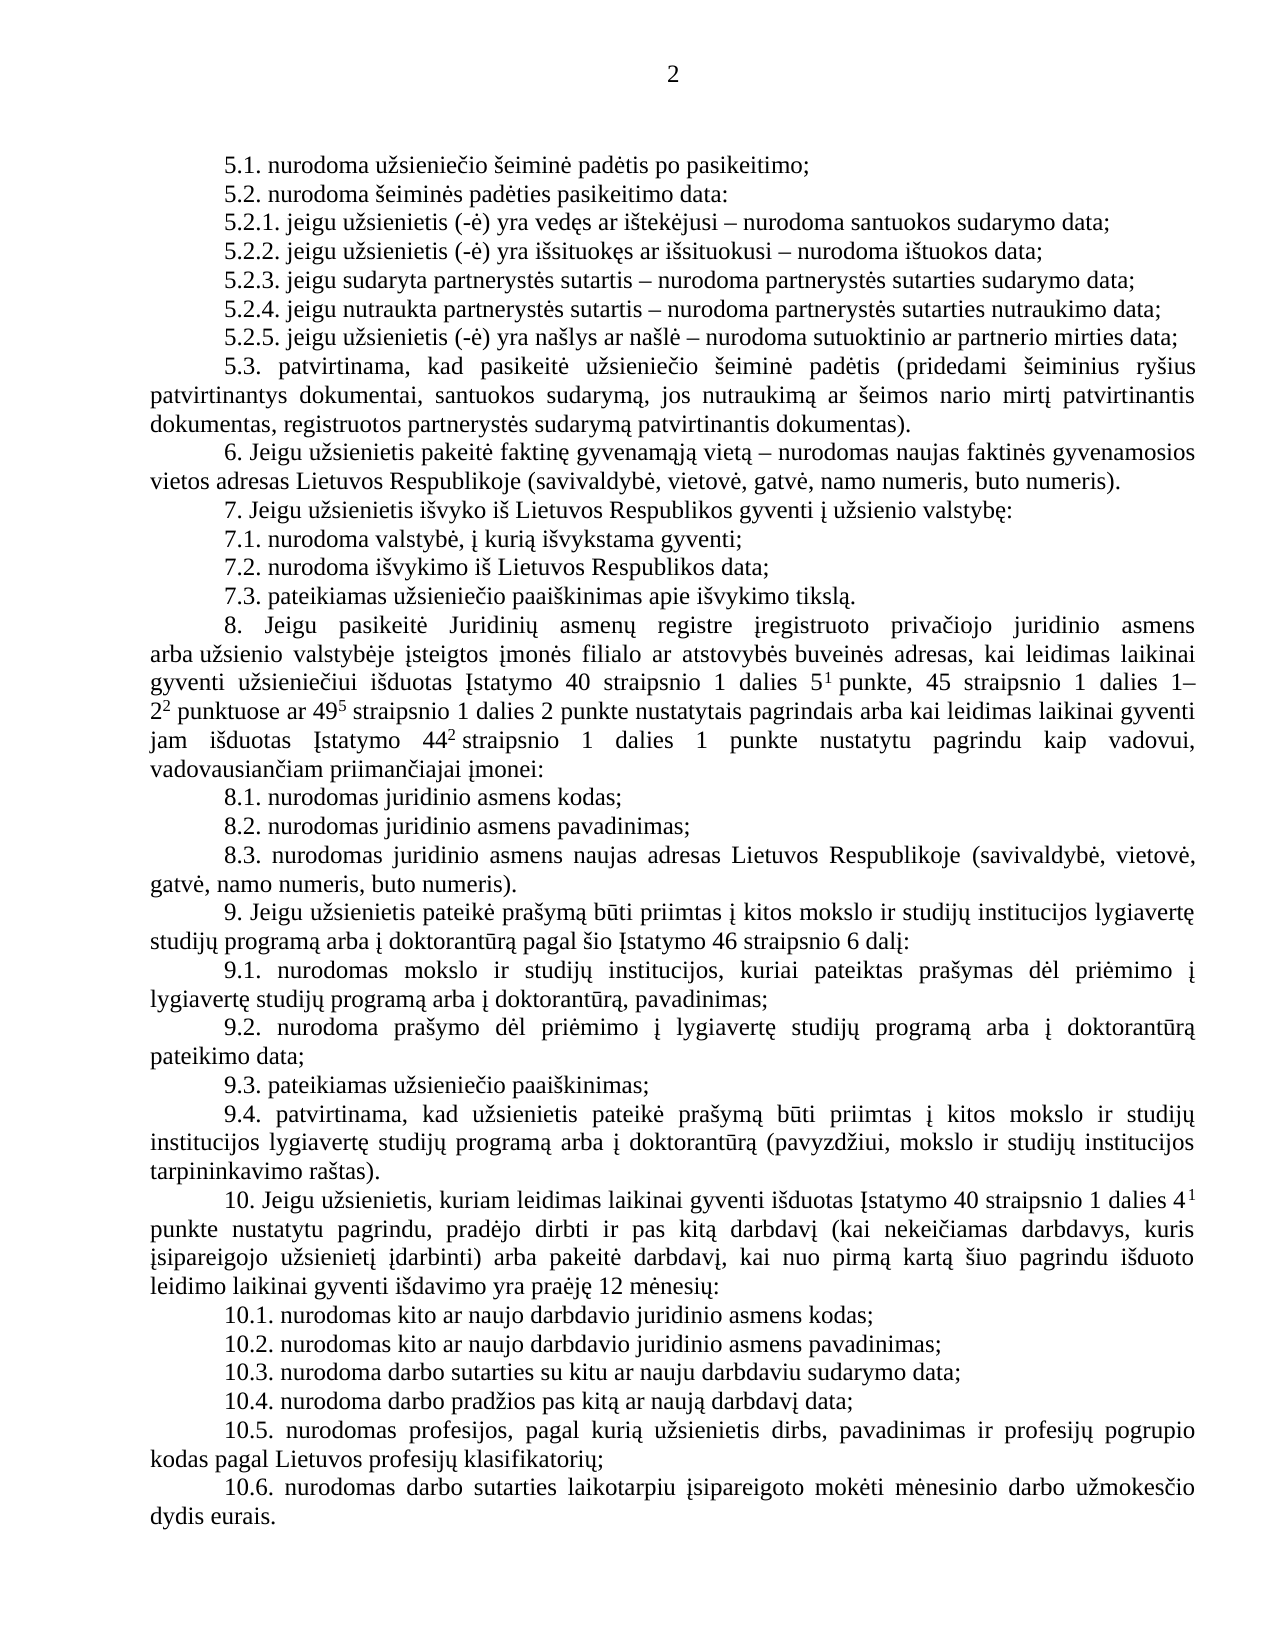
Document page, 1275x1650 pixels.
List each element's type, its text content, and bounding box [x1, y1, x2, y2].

text 9.1. nurodomas mokslo ir studijų institucijos, kuriai pateiktas prašymas dėl priėmimo į lygiavertę studijų programą arba į doktorantūrą, pavadinimas; [150, 955, 1196, 1012]
text 10. Jeigu užsienietis, kuriam leidimas laikinai gyventi išduotas Įstatymo 40 straipsnio 1 dalies 41 punkte nustatytu pagrindu, pradėjo dirbti ir pas kitą darbdavį (kai nekeičiamas darbdavys, kuris įsipareigojo užsienietį įdarbinti) arba pakeitė darbdavį, kai nuo pirmą kartą šiuo pagrindu išduoto leidimo laikinai gyventi išdavimo yra praėję 12 mėnesių: [150, 1185, 1196, 1300]
text 10.4. nurodoma darbo pradžios pas kitą ar naują darbdavį data; [150, 1386, 1196, 1415]
text 5.1. nurodoma užsieniečio šeiminė padėtis po pasikeitimo; [150, 150, 1196, 179]
text 10.2. nurodomas kito ar naujo darbdavio juridinio asmens pavadinimas; [150, 1329, 1196, 1357]
text 5.3. patvirtinama, kad pasikeitė užsieniečio šeiminė padėtis (pridedami šeiminius ryšius patvirtinantys dokumentai, santuokos sudarymą, jos nutraukimą ar šeimos nario mirtį patvirtinantis dokumentas, registruotos partnerystės sudarymą patvirtinantis dokumentas). [150, 351, 1196, 437]
text 10.1. nurodomas kito ar naujo darbdavio juridinio asmens kodas; [150, 1300, 1196, 1329]
text 9.2. nurodoma prašymo dėl priėmimo į lygiavertę studijų programą arba į doktorantūrą pateikimo data; [150, 1012, 1196, 1070]
text 10.6. nurodomas darbo sutarties laikotarpiu įsipareigoto mokėti mėnesinio darbo užmokesčio dydis eurais. [150, 1472, 1196, 1530]
text 5.2.4. jeigu nutraukta partnerystės sutartis – nurodoma partnerystės sutarties nutraukimo data; [150, 294, 1196, 322]
text 8.2. nurodomas juridinio asmens pavadinimas; [150, 811, 1196, 840]
text 9. Jeigu užsienietis pateikė prašymą būti priimtas į kitos mokslo ir studijų institucijos lygiavertę studijų programą arba į doktorantūrą pagal šio Įstatymo 46 straipsnio 6 dalį: [150, 897, 1196, 955]
text 5.2. nurodoma šeiminės padėties pasikeitimo data: [150, 179, 1196, 207]
text 8.1. nurodomas juridinio asmens kodas; [150, 782, 1196, 811]
text 9.3. pateikiamas užsieniečio paaiškinimas; [150, 1070, 1196, 1099]
text 8.3. nurodomas juridinio asmens naujas adresas Lietuvos Respublikoje (savivaldybė, vietovė, gatvė, namo numeris, buto numeris). [150, 840, 1196, 897]
text 10.3. nurodoma darbo sutarties su kitu ar nauju darbdaviu sudarymo data; [150, 1357, 1196, 1386]
text 5.2.3. jeigu sudaryta partnerystės sutartis – nurodoma partnerystės sutarties sudarymo data; [150, 265, 1196, 294]
text 7.3. pateikiamas užsieniečio paaiškinimas apie išvykimo tikslą. [150, 581, 1196, 610]
text 9.4. patvirtinama, kad užsienietis pateikė prašymą būti priimtas į kitos mokslo ir studijų institucijos lygiavertę studijų programą arba į doktorantūrą (pavyzdžiui, mokslo ir studijų institucijos tarpininkavimo raštas). [150, 1099, 1196, 1185]
text 8. Jeigu pasikeitė Juridinių asmenų registre įregistruoto privačiojo juridinio asmens arba užsienio valstybėje įsteigtos įmonės filialo ar atstovybės buveinės adresas, kai leidimas laikinai gyventi užsieniečiui išduotas Įstatymo 40 straipsnio 1 dalies 51 punkte, 45 straipsnio 1 dalies 1–22 punktuose ar 495 straipsnio 1 dalies 2 punkte nustatytais pagrindais arba kai leidimas laikinai gyventi jam išduotas Įstatymo 442 straipsnio 1 dalies 1 punkte nustatytu pagrindu kaip vadovui, vadovausiančiam priimančiajai įmonei: [150, 610, 1196, 782]
text 6. Jeigu užsienietis pakeitė faktinę gyvenamąją vietą – nurodomas naujas faktinės gyvenamosios vietos adresas Lietuvos Respublikoje (savivaldybė, vietovė, gatvė, namo numeris, buto numeris). [150, 437, 1196, 495]
text 5.2.1. jeigu užsienietis (-ė) yra vedęs ar ištekėjusi – nurodoma santuokos sudarymo data; [150, 207, 1196, 236]
text 7.2. nurodoma išvykimo iš Lietuvos Respublikos data; [150, 552, 1196, 581]
text 10.5. nurodomas profesijos, pagal kurią užsienietis dirbs, pavadinimas ir profesijų pogrupio kodas pagal Lietuvos profesijų klasifikatorių; [150, 1415, 1196, 1472]
text 5.2.2. jeigu užsienietis (-ė) yra išsituokęs ar išsituokusi – nurodoma ištuokos data; [150, 236, 1196, 265]
text 7. Jeigu užsienietis išvyko iš Lietuvos Respublikos gyventi į užsienio valstybę: [150, 495, 1196, 524]
text 5.2.5. jeigu užsienietis (-ė) yra našlys ar našlė – nurodoma sutuoktinio ar partnerio mirties data; [150, 322, 1196, 351]
text 7.1. nurodoma valstybė, į kurią išvykstama gyventi; [150, 524, 1196, 552]
